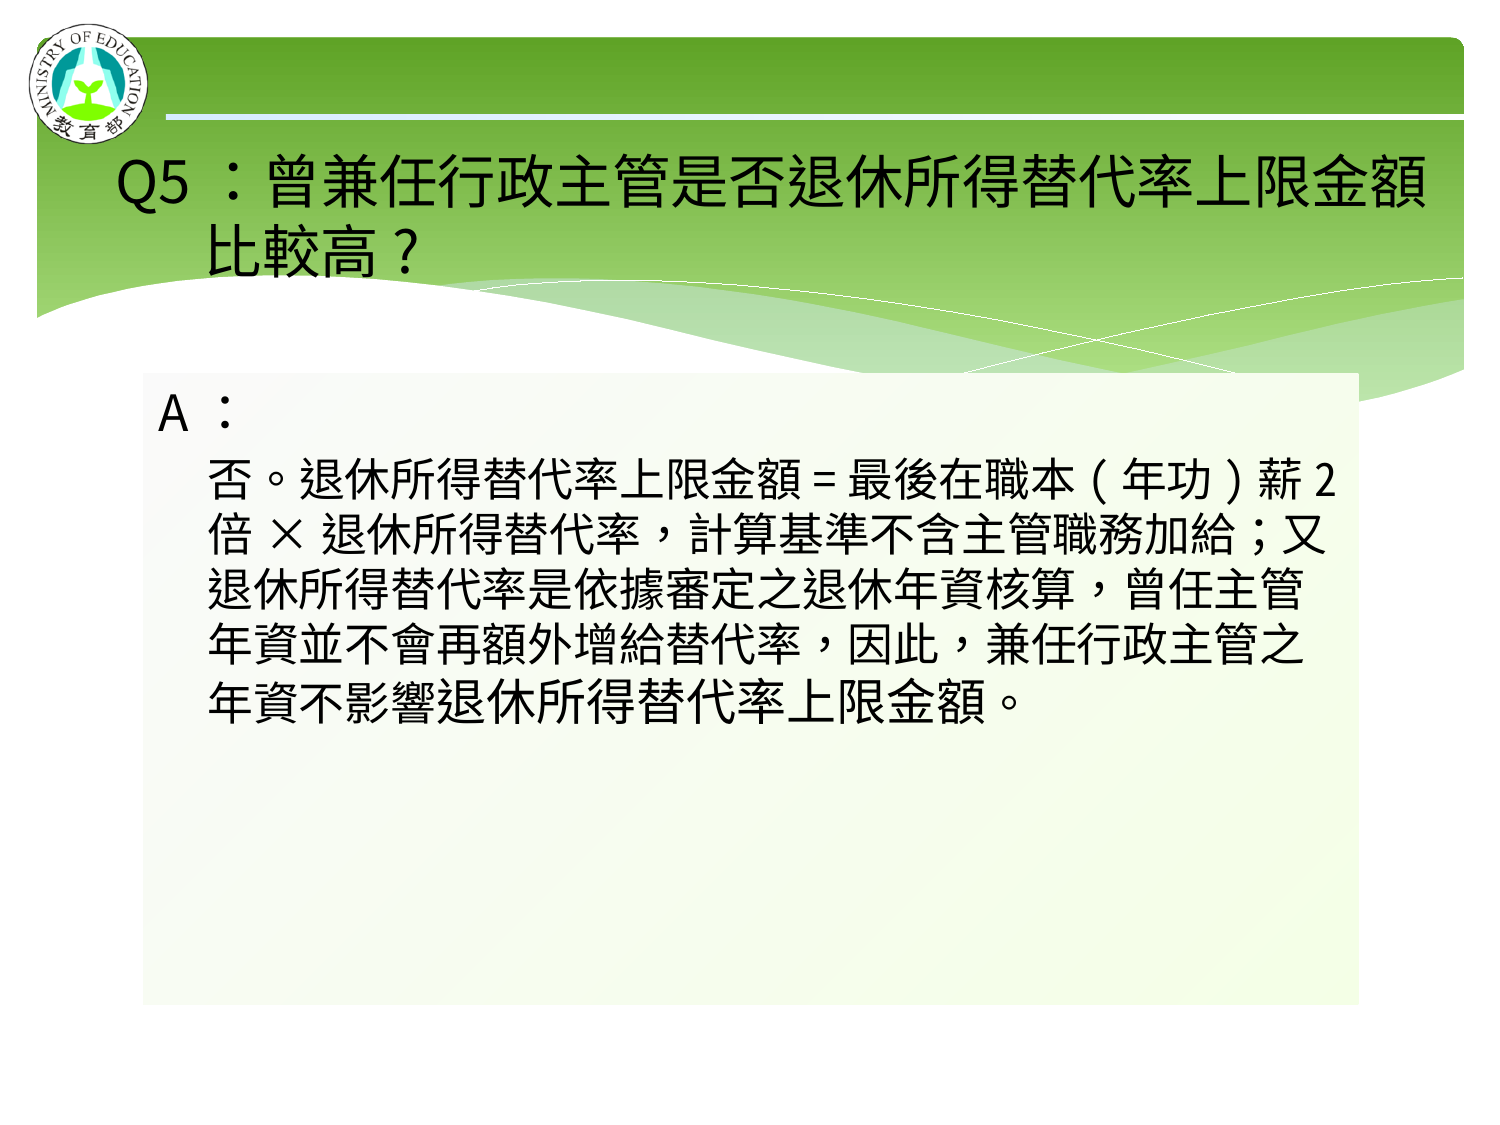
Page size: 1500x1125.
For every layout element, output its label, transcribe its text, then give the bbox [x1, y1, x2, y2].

title Q5：曾兼任行政主管是否退休所得替代率上限金額比較高? [100, 101, 1451, 330]
picture [27, 22, 149, 145]
list A： 否。退休所得替代率上限金額=最後在職本(年功)薪2倍×退休所得替代率，計算基準不含主管職務加給；又退休所得替代率是依據審定之退休年資核算，曾任主管年資並不會再額外增給替代率，因此，兼任行政主管之年資不影響退休所得替代率上限金額。 [143, 373, 1359, 1005]
